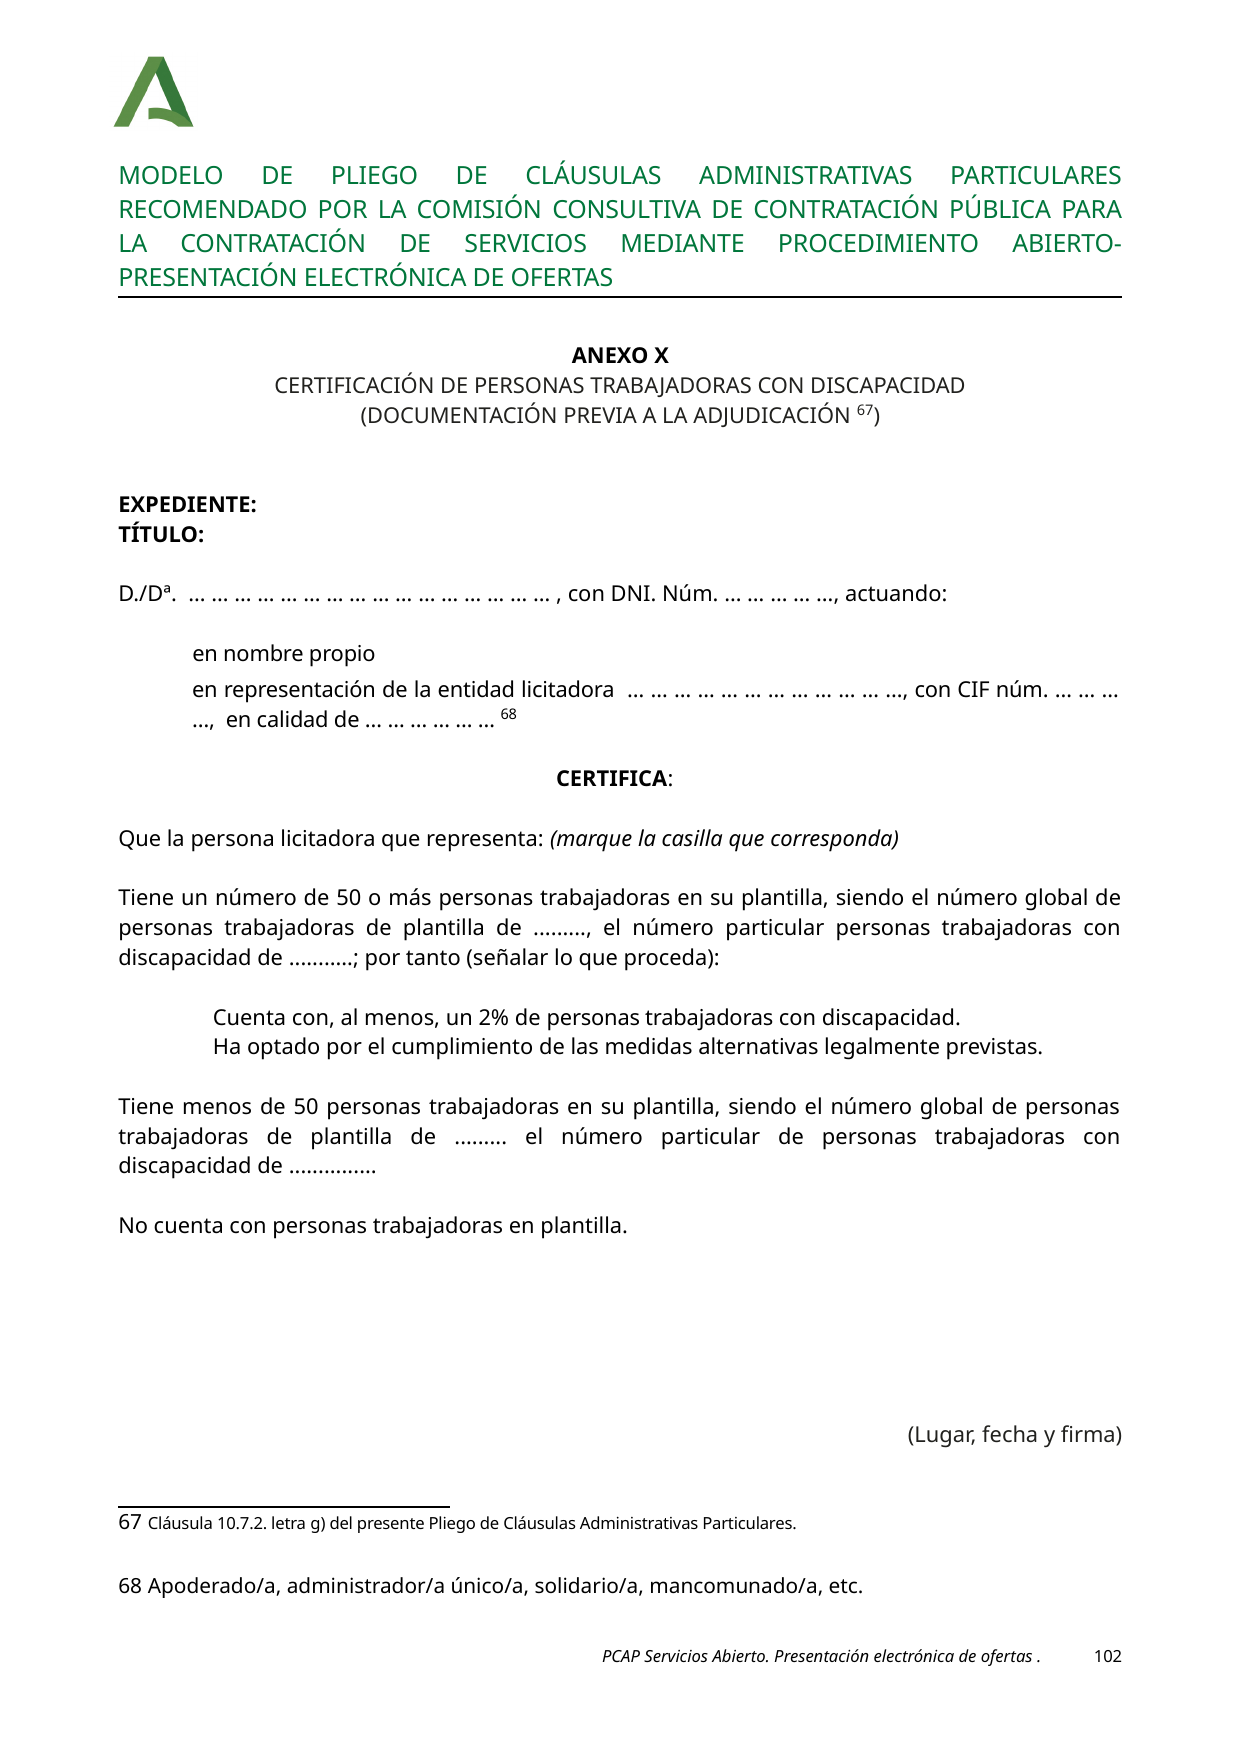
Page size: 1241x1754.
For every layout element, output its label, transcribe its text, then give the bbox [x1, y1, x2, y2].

text en representación de la entidad licitadora … … … … … … … … … … … …, con CIF núm. … … … …, en calidad de … … … … … … [192, 674, 1122, 733]
text Cláusula 10.7.2. letra g) del presente Pliego de Cláusulas Administrativas Particulares. [118, 1507, 1122, 1536]
text CERTIFICA: [118, 763, 1122, 793]
text ANEXO X [118, 340, 1122, 370]
text CERTIFICACIÓN DE PERSONAS TRABAJADORAS CON DISCAPACIDAD [118, 370, 1122, 399]
text (Lugar, fecha y firma) [118, 1418, 1122, 1448]
text TÍTULO: [118, 519, 1122, 548]
text Cuenta con, al menos, un 2% de personas trabajadoras con discapacidad. [213, 1001, 1122, 1031]
text Apoderado/a, administrador/a único/a, solidario/a, mancomunado/a, etc. [118, 1572, 1122, 1600]
text Que la persona licitadora que representa: (marque la casilla que corresponda) [118, 823, 1122, 852]
text (DOCUMENTACIÓN PREVIA A LA ADJUDICACIÓN ) [118, 399, 1122, 429]
text No cuenta con personas trabajadoras en plantilla. [118, 1210, 1122, 1240]
text EXPEDIENTE: [118, 489, 1122, 519]
picture [109, 52, 198, 131]
text Tiene menos de 50 personas trabajadoras en su plantilla, siendo el número global de personas trabajadoras de plantilla de ......... el número particular de personas trabajadoras con discapacidad de ............... [118, 1091, 1122, 1180]
text en nombre propio [192, 638, 1122, 668]
text Ha optado por el cumplimiento de las medidas alternativas legalmente previstas. [213, 1031, 1122, 1061]
text Tiene un número de 50 o más personas trabajadoras en su plantilla, siendo el número global de personas trabajadoras de plantilla de ........., el número particular personas trabajadoras con discapacidad de ........…; por tanto (señalar lo que proceda): [118, 882, 1122, 972]
text D./Dª. … … … … … … … … … … … … … … … … , con DNI. Núm. … … … … …, actuando: [118, 578, 1122, 608]
text MODELO DE PLIEGO DE CLÁUSULAS ADMINISTRATIVAS PARTICULARES RECOMENDADO POR LA COMISIÓN CONSULTIVA DE CONTRATACIÓN PÚBLICA PARA LA CONTRATACIÓN DE SERVICIOS MEDIANTE PROCEDIMIENTO ABIERTO- PRESENTACIÓN ELECTRÓNICA DE OFERTAS [118, 157, 1122, 296]
